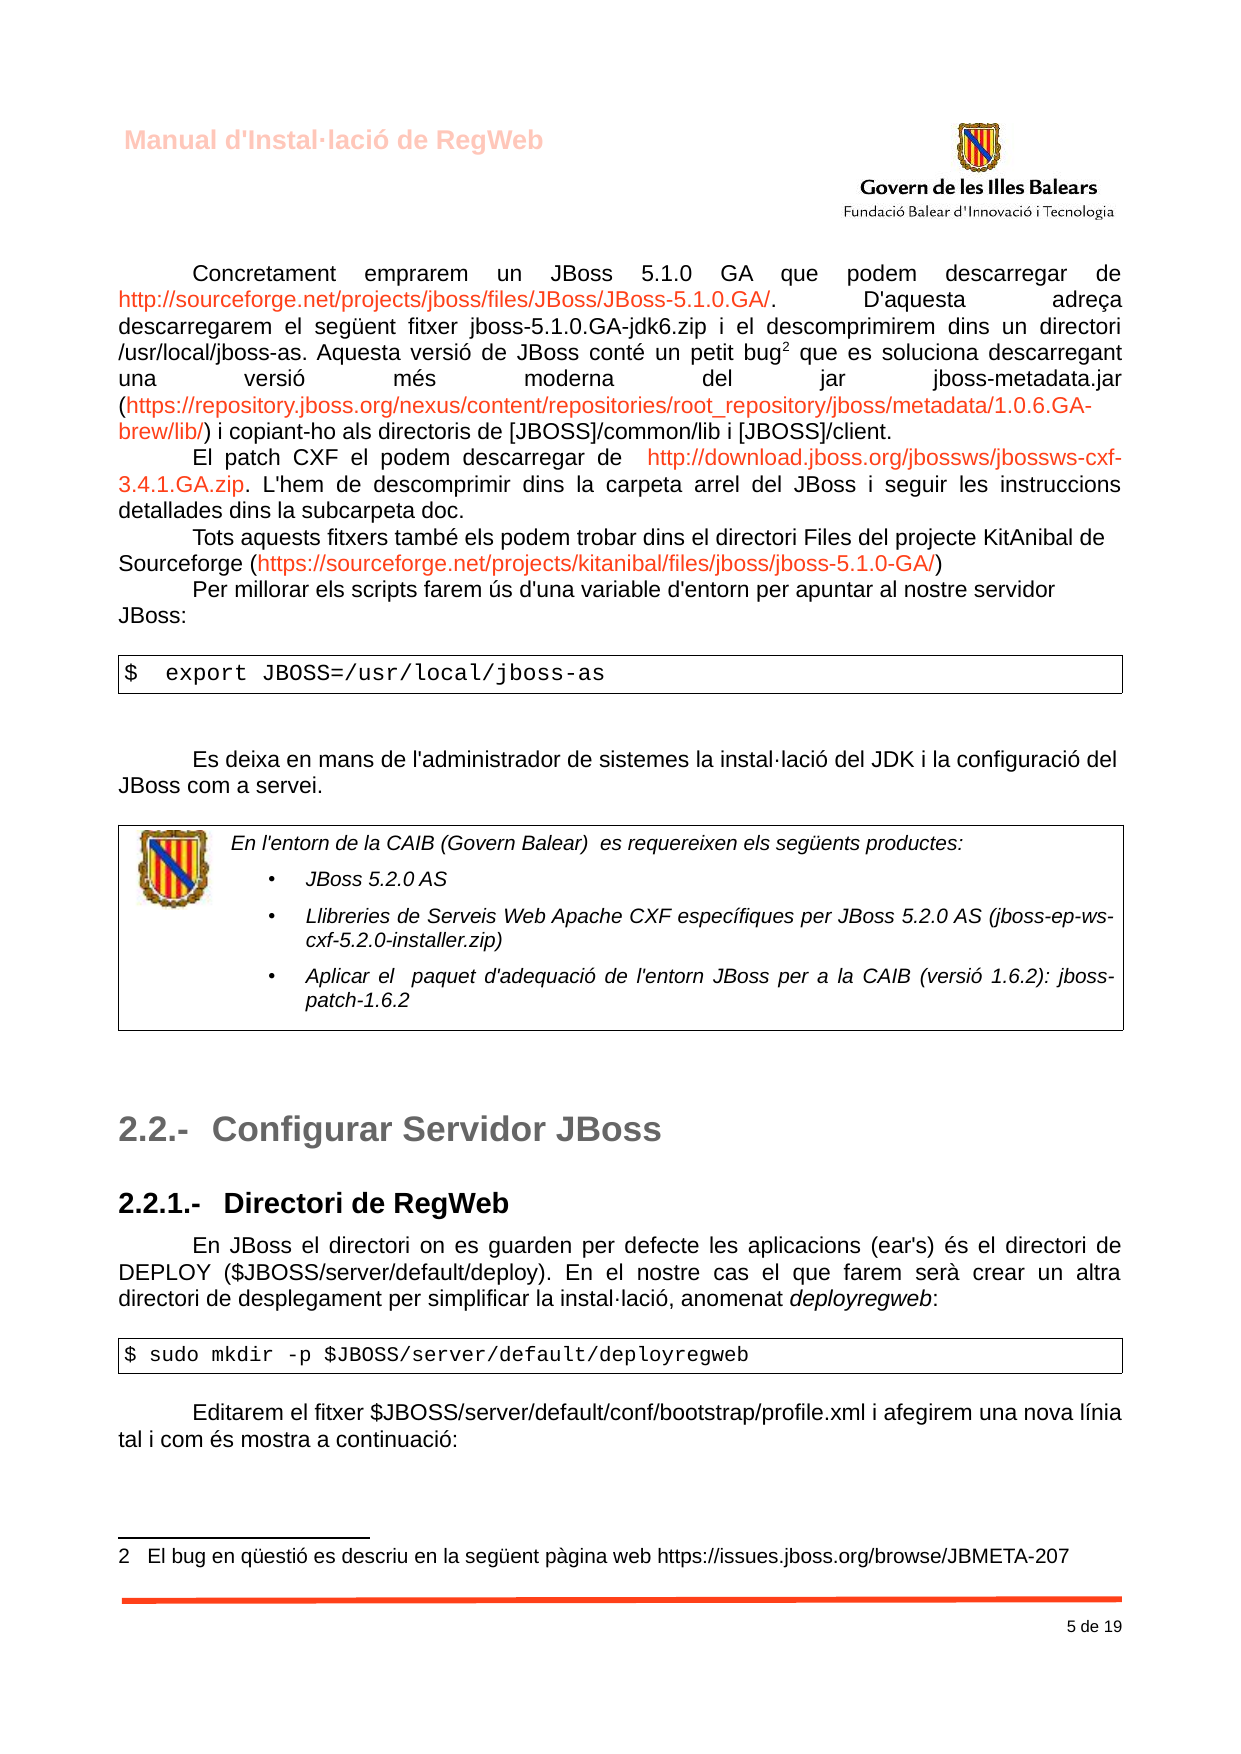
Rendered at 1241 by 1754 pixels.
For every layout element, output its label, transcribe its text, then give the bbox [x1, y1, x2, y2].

text Es deixa en mans de l'administrador de sistemes la instal·lació del JDK i la configuració del JBoss com a servei. [118, 746, 1122, 798]
subtitle Directori de RegWeb [118, 1186, 1122, 1220]
picture [134, 830, 214, 910]
picture [840, 123, 1117, 220]
text Concretament emprarem un JBoss 5.1.0 GA que podem descarregar de http://sourceforge.net/projects/jboss/files/JBoss/JBoss-5.1.0.GA/. D'aquesta adreça descarregarem el següent fitxer jboss-5.1.0.GA-jdk6.zip i el descomprimirem dins un directori /usr/local/jboss-as. Aquesta versió de JBoss conté un petit bug que es soluciona descarregant una versió més moderna del jar jboss-metadata.jar (https://repository.jboss.org/nexus/content/repositories/root_repository/jboss/metadata/1.0.6.GA-brew/lib/) i copiant-ho als directoris de [JBOSS]/common/lib i [JBOSS]/client. [118, 260, 1122, 444]
subtitle Configurar Servidor JBoss [118, 1108, 1122, 1149]
text Editarem el fitxer $JBOSS/server/default/conf/bootstrap/profile.xml i afegirem una nova línia tal i com és mostra a continuació: [118, 1399, 1122, 1452]
text El patch CXF el podem descarregar de http://download.jboss.org/jbossws/jbossws-cxf-3.4.1.GA.zip. L'hem de descomprimir dins la carpeta arrel del JBoss i seguir les instruccions detallades dins la subcarpeta doc. [118, 444, 1122, 523]
text Tots aquests fitxers també els podem trobar dins el directori Files del projecte KitAnibal de Sourceforge (https://sourceforge.net/projects/kitanibal/files/jboss/jboss-5.1.0-GA/) [118, 523, 1122, 576]
table_header En l'entorn de la CAIB (Govern Balear) es requereixen els següents productes: JBoss 5.2.0 AS Llibreries de Serveis Web Apache CXF específiques per JBoss 5.2.0 AS (jboss-ep-ws-cxf-5.2.0-installer.zip) Aplicar el paquet d'adequació de l'entorn JBoss per a la CAIB (versió 1.6.2): jboss-patch-1.6.2 [225, 826, 1123, 1030]
table_header $ sudo mkdir -p $JBOSS/server/default/deployregweb [119, 1339, 1122, 1373]
table_header [119, 826, 225, 1030]
text Per millorar els scripts farem ús d'una variable d'entorn per apuntar al nostre servidor JBoss: [118, 576, 1122, 629]
text En JBoss el directori on es guarden per defecte les aplicacions (ear's) és el directori de DEPLOY ($JBOSS/server/default/deploy). En el nostre cas el que farem serà crear un altra directori de desplegament per simplificar la instal·lació, anomenat deployregweb: [118, 1232, 1122, 1311]
table_header $ export JBOSS=/usr/local/jboss-as [119, 656, 1122, 693]
text El bug en qüestió es descriu en la següent pàgina web https://issues.jboss.org/browse/JBMETA-207 [118, 1544, 1122, 1568]
